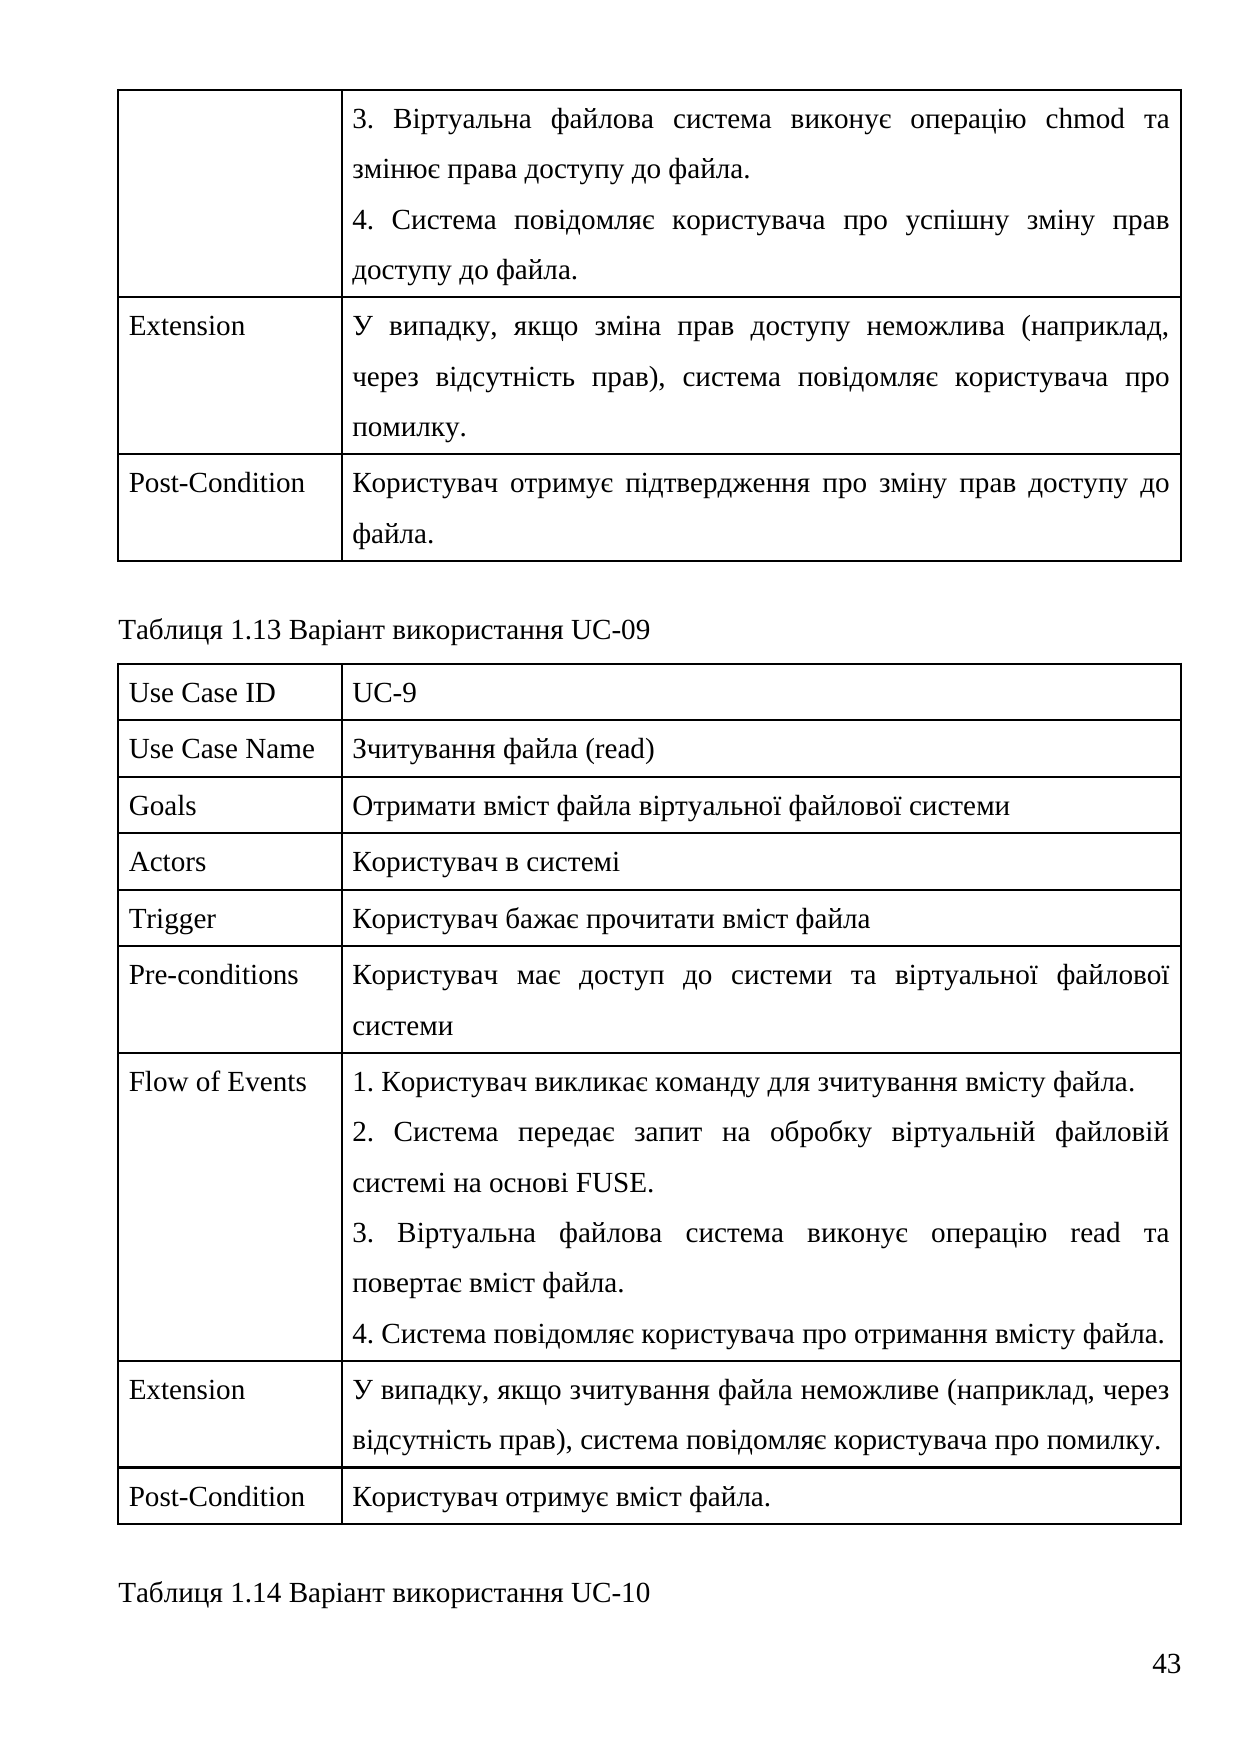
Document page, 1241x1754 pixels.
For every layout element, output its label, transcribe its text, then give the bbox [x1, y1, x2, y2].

table_cell Користувач має доступ до системи та віртуальної файлової системи [343, 947, 1180, 1052]
table_cell Goals [119, 778, 341, 832]
table_cell Post-Condition [119, 455, 341, 560]
table_cell Зчитування файла (read) [343, 721, 1180, 776]
table_cell Use Case Name [119, 721, 341, 776]
table_cell Pre-conditions [119, 947, 341, 1052]
table_cell Користувач отримує вміст файла. [343, 1469, 1180, 1523]
table_header UC-9 [343, 665, 1180, 719]
table_cell 1. Користувач викликає команду для зчитування вмісту файла. 2. Система передає запит на обробку віртуальній файловій системі на основі FUSE. 3. Віртуальна файлова система виконує операцію read та повертає вміст файла. 4. Система повідомляє користувача про отримання вмісту файла. [343, 1054, 1180, 1360]
table_cell Flow of Events [119, 1054, 341, 1360]
table_cell Користувач отримує підтвердження про зміну прав доступу до файла. [343, 455, 1180, 560]
table_header Use Case ID [119, 665, 341, 719]
table_cell У випадку, якщо зчитування файла неможливе (наприклад, через відсутність прав), система повідомляє користувача про помилку. [343, 1362, 1180, 1466]
list Варіант використання UC-10 [118, 1575, 1181, 1609]
table_cell Користувач бажає прочитати вміст файла [343, 891, 1180, 945]
table_cell Extension [119, 298, 341, 453]
table_cell Користувач в системі [343, 834, 1180, 888]
table_cell Отримати вміст файла віртуальної файлової системи [343, 778, 1180, 832]
table_cell Actors [119, 834, 341, 888]
table_cell У випадку, якщо зміна прав доступу неможлива (наприклад, через відсутність прав), система повідомляє користувача про помилку. [343, 298, 1180, 453]
table_cell Post-Condition [119, 1469, 341, 1523]
table_cell Trigger [119, 891, 341, 945]
table_cell Extension [119, 1362, 341, 1466]
list Варіант використання UC-09 [118, 612, 1181, 646]
